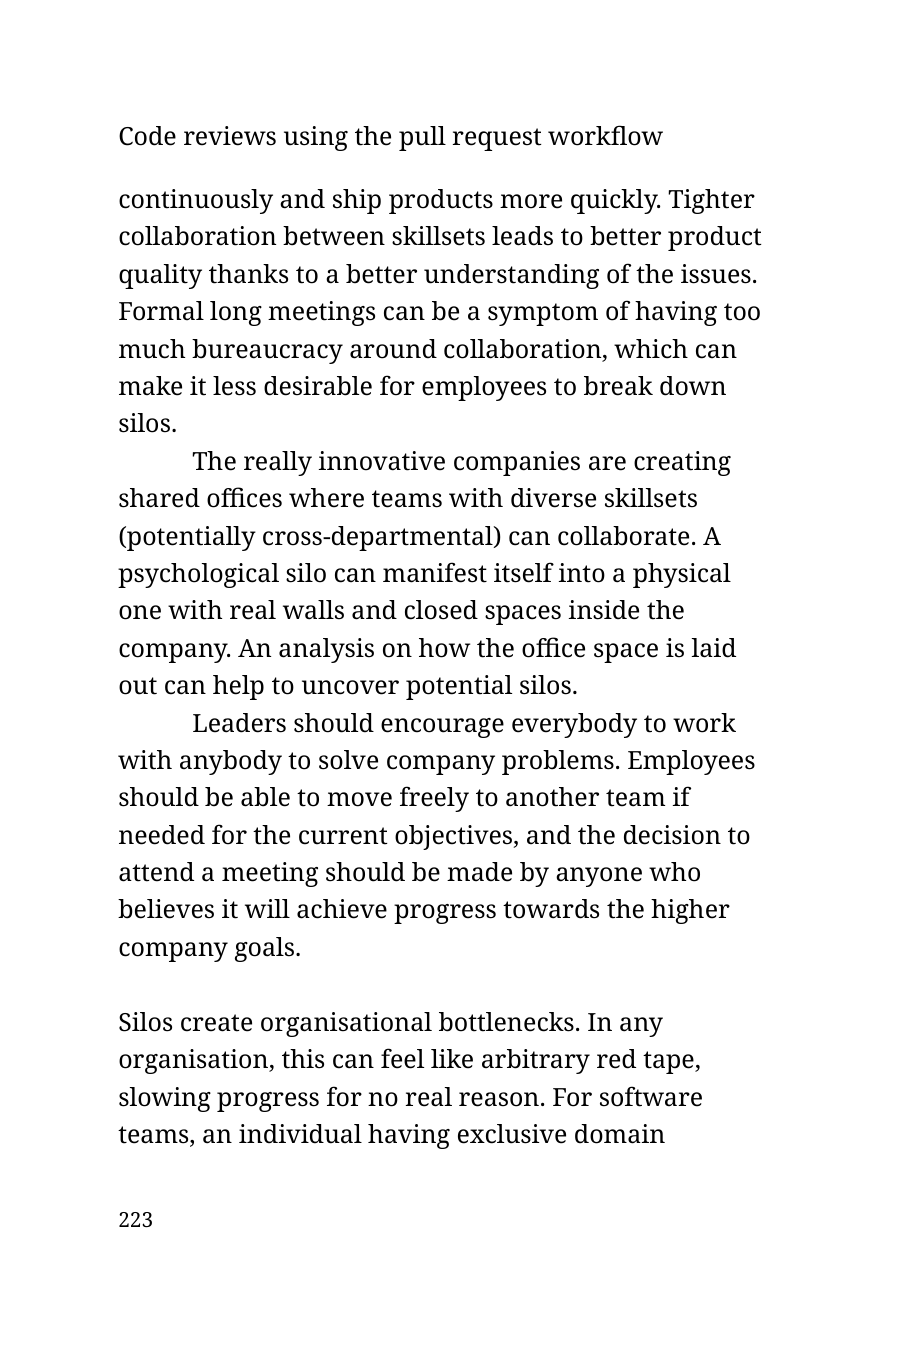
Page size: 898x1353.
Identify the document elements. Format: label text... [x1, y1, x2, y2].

text The really innovative companies are creating shared offices where teams with diverse skillsets (potentially cross-departmental) can collaborate. A psychological silo can manifest itself into a physical one with real walls and closed spaces inside the company. An analysis on how the office space is laid out can help to uncover potential silos. [118, 443, 779, 702]
text Silos create organisational bottlenecks. In any organisation, this can feel like arbitrary red tape, slowing progress for no real reason. For software teams, an individual having exclusive domain [118, 1004, 779, 1151]
text continuously and ship products more quickly. Tighter collaboration between skillsets leads to better product quality thanks to a better understanding of the issues. Formal long meetings can be a symptom of having too much bureaucracy around collaboration, which can make it less desirable for employees to break down silos. [118, 182, 779, 440]
text Leaders should encourage everybody to work with anybody to solve company problems. Employees should be able to move freely to another team if needed for the current objectives, and the decision to attend a meeting should be made by anyone who believes it will achieve progress towards the higher company goals. [118, 705, 779, 964]
